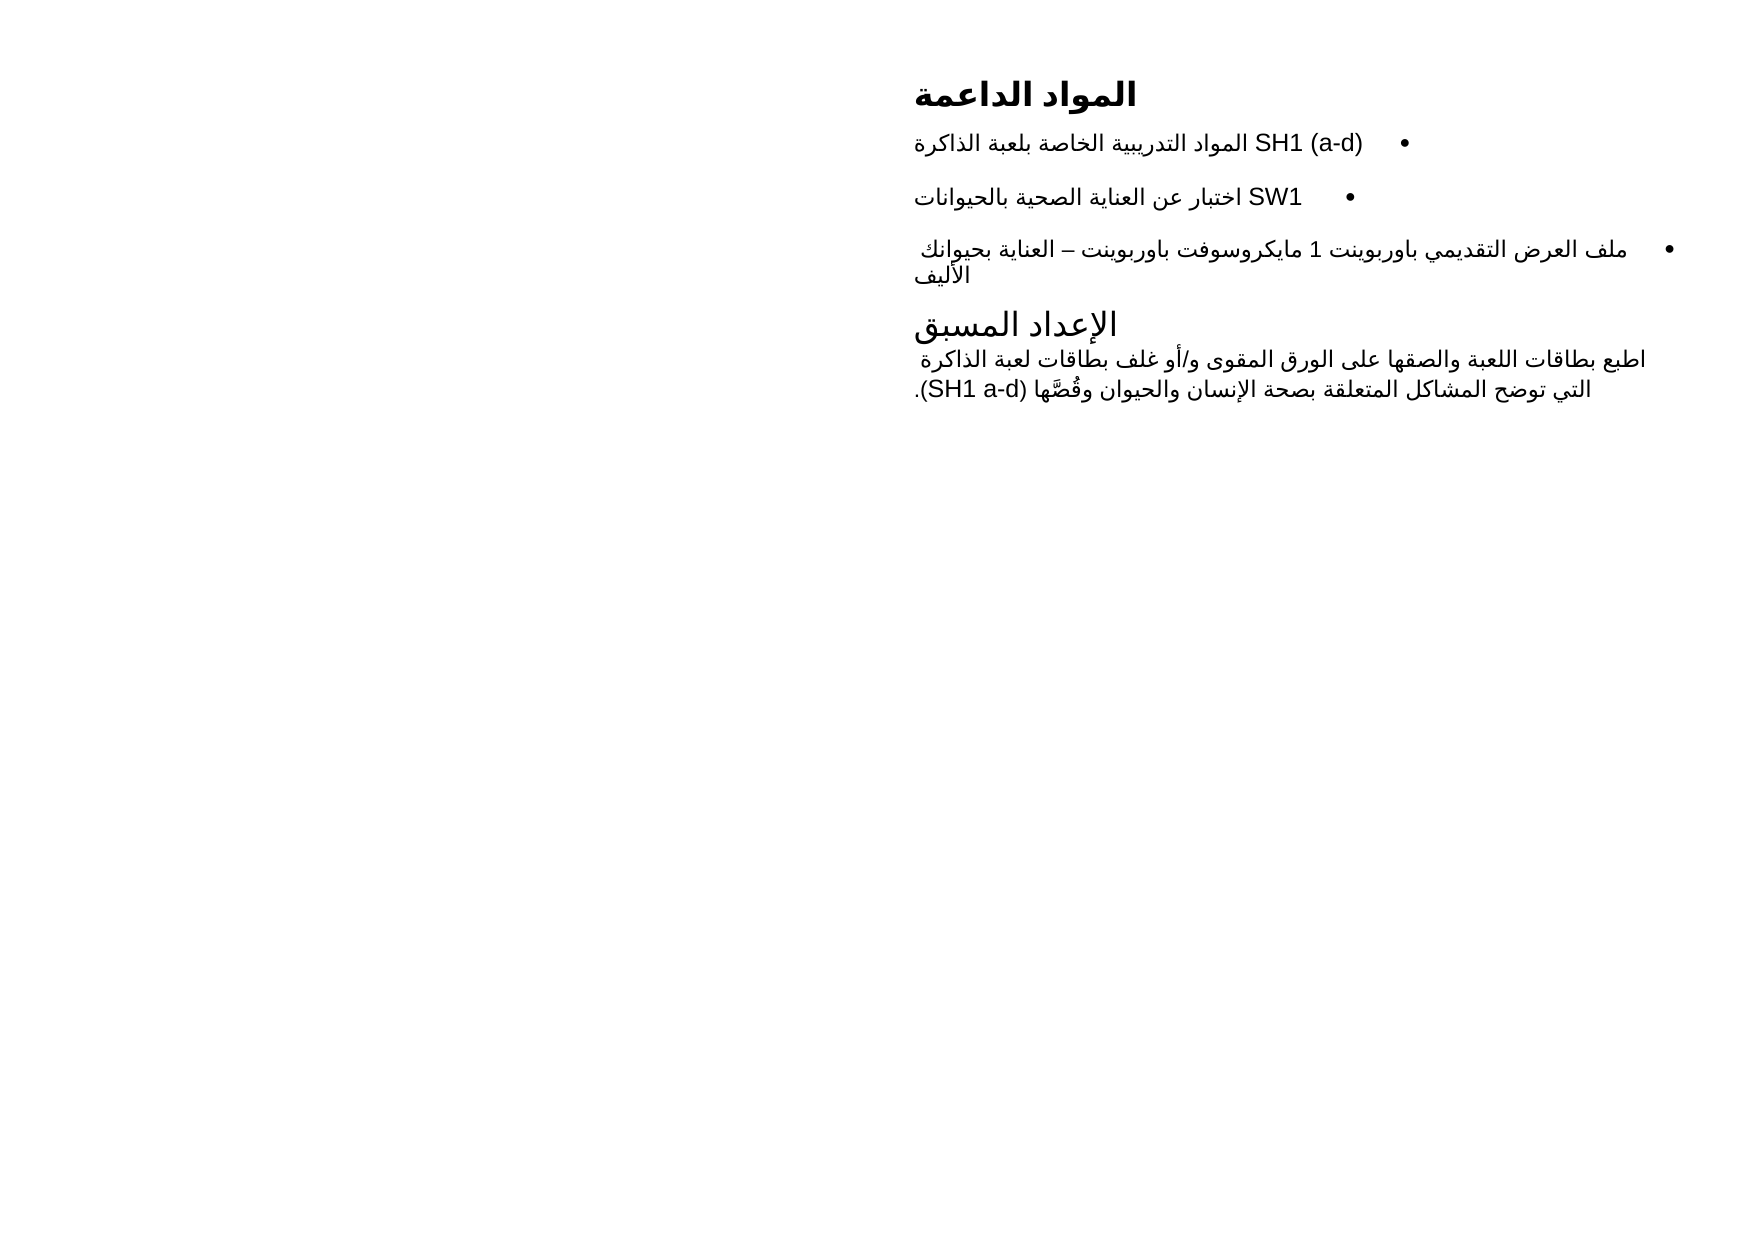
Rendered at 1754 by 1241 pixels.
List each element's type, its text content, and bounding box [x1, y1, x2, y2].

list ملف العرض التقديمي باوربوينت 1 مايكروسوفت باوربوينت – العناية بحيوانك الأليف [914, 236, 1679, 289]
subtitle المواد الداعمة [914, 75, 1679, 113]
text اطبع بطاقات اللعبة والصقها على الورق المقوى و/أو غلف بطاقات لعبة الذاكرة التي توضح المشاكل المتعلقة بصحة الإنسان والحيوان وقُصَّها (SH1 a-d). [914, 346, 1679, 403]
list SH1 (a-d) المواد التدريبية الخاصة بلعبة الذاكرة [914, 128, 1679, 157]
subtitle الإعداد المسبق [914, 305, 1679, 344]
list SW1 اختبار عن العناية الصحية بالحيوانات [914, 182, 1679, 211]
